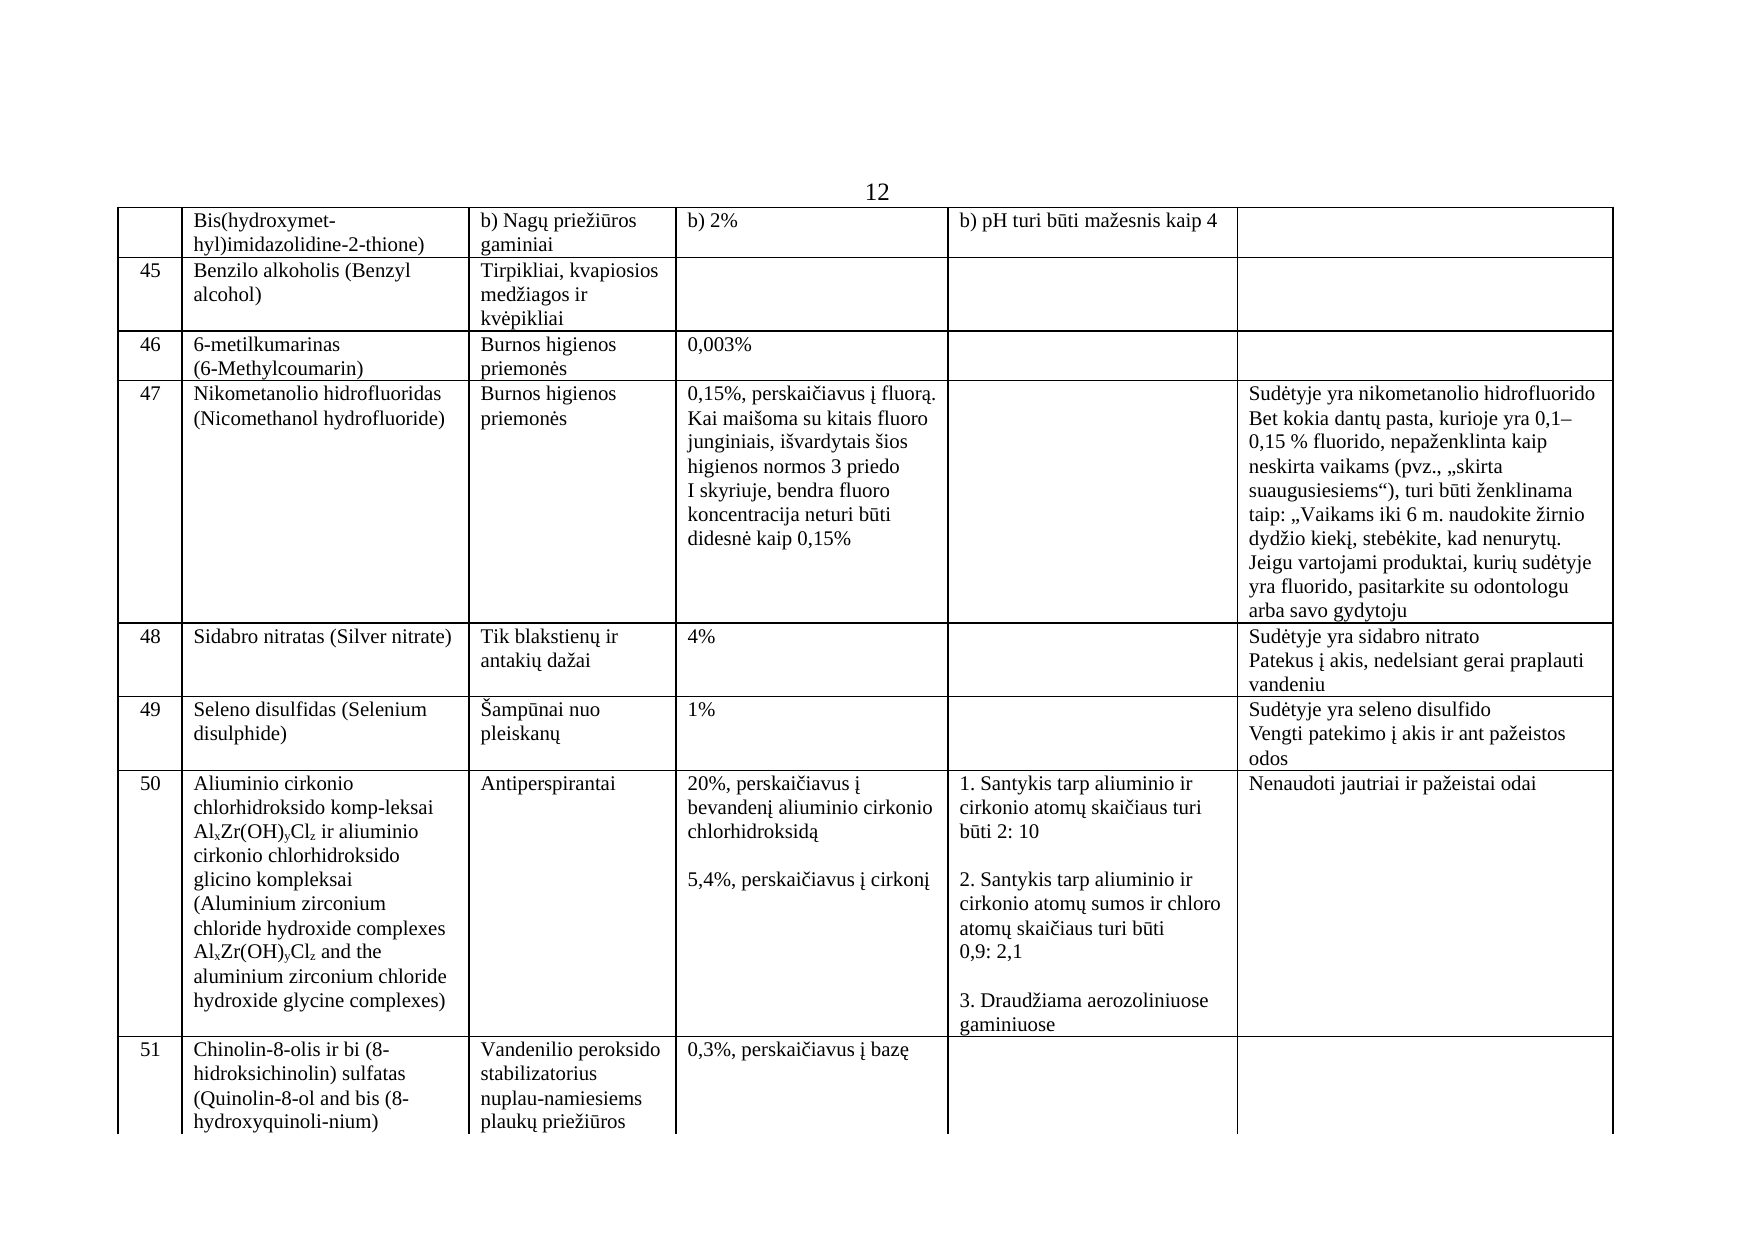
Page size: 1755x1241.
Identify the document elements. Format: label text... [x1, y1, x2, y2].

table_cell Aliuminio cirkonio chlorhidroksido komp-leksai AlxZr(OH)yClz ir aliuminio cirkonio chlorhidroksido glicino kompleksai (Aluminium zirconium chloride hydroxide complexes AlxZr(OH)yClz and the aluminium zirconium chloride hydroxide glycine complexes) [183, 771, 468, 1036]
table_cell 48 [119, 624, 181, 696]
table_cell 49 [119, 697, 181, 769]
table_cell Sudėtyje yra seleno disulfido Vengti patekimo į akis ir ant pažeistos odos [1238, 697, 1612, 769]
table_cell b) 2% [677, 208, 947, 256]
table_cell 50 [119, 771, 181, 1036]
table_cell [949, 697, 1237, 769]
table_cell [1614, 207, 1754, 256]
table_cell 45 [119, 258, 181, 330]
table_cell [1238, 1037, 1612, 1133]
table_cell [949, 258, 1237, 330]
table_cell 46 [119, 332, 181, 380]
table_cell 0,003% [677, 332, 947, 380]
table_cell [1238, 208, 1612, 256]
table_cell [949, 381, 1237, 622]
table_cell Tirpikliai, kvapiosios medžiagos ir kvėpikliai [470, 258, 675, 330]
table_cell 0,15%, perskaičiavus į fluorą. Kai maišoma su kitais fluoro junginiais, išvardytais šios higienos normos 3 priedo I skyriuje, bendra fluoro koncentracija neturi būti didesnė kaip 0,15% [677, 381, 947, 622]
table_cell [949, 1037, 1237, 1133]
table_cell Sudėtyje yra nikometanolio hidrofluorido Bet kokia dantų pasta, kurioje yra 0,1–0,15 % fluorido, nepaženklinta kaip neskirta vaikams (pvz., „skirta suaugusiesiems“), turi būti ženklinama taip: „Vaikams iki 6 m. naudokite žirnio dydžio kiekį, stebėkite, kad nenurytų. Jeigu vartojami produktai, kurių sudėtyje yra fluorido, pasitarkite su odontologu arba savo gydytoju [1238, 381, 1612, 622]
table_cell Burnos higienos priemonės [470, 381, 675, 622]
table_cell [1238, 332, 1612, 380]
table_cell Tik blakstienų ir antakių dažai [470, 624, 675, 696]
table_cell 1% [677, 697, 947, 769]
table_cell Vandenilio peroksido stabilizatorius nuplau-namiesiems plaukų priežiūros [470, 1037, 675, 1133]
table_cell Benzilo alkoholis (Benzyl alcohol) [183, 258, 468, 330]
table_cell Bis(hydroxymet-hyl)imidazolidine-2-thione) [183, 208, 468, 256]
table_cell 1. Santykis tarp aliuminio ir cirkonio atomų skaičiaus turi būti 2: 10 2. Santykis tarp aliuminio ir cirkonio atomų sumos ir chloro atomų skaičiaus turi būti 0,9: 2,1 3. Draudžiama aerozoliniuose gaminiuose [949, 771, 1237, 1036]
table_cell [677, 258, 947, 330]
table_cell 20%, perskaičiavus į bevandenį aliuminio cirkonio chlorhidroksidą 5,4%, perskaičiavus į cirkonį [677, 771, 947, 1036]
table_cell [949, 332, 1237, 380]
table_cell Šampūnai nuo pleiskanų [470, 697, 675, 769]
table_cell 6-metilkumarinas (6-Methylcoumarin) [183, 332, 468, 380]
table_cell 0,3%, perskaičiavus į bazę [677, 1037, 947, 1133]
table_cell [119, 208, 181, 256]
table_cell Seleno disulfidas (Selenium disulphide) [183, 697, 468, 769]
table_cell Burnos higienos priemonės [470, 332, 675, 380]
table_cell [1614, 1036, 1754, 1133]
table_cell Sudėtyje yra sidabro nitrato Patekus į akis, nedelsiant gerai praplauti vandeniu [1238, 624, 1612, 696]
table_cell 4% [677, 624, 947, 696]
table_cell 47 [119, 381, 181, 622]
table_cell [1614, 380, 1754, 622]
table_cell [1614, 256, 1754, 330]
table_cell [1614, 770, 1754, 1036]
table_cell Nenaudoti jautriai ir pažeistai odai [1238, 771, 1612, 1036]
table_cell [1614, 622, 1754, 696]
table_cell Chinolin-8-olis ir bi (8- hidroksichinolin) sulfatas (Quinolin-8-ol and bis (8-hydroxyquinoli-nium) [183, 1037, 468, 1133]
table_cell Antiperspirantai [470, 771, 675, 1036]
table_cell [1238, 258, 1612, 330]
table_cell [1614, 696, 1754, 769]
table_cell 51 [119, 1037, 181, 1133]
table_cell [1614, 330, 1754, 380]
table_cell b) Nagų priežiūros gaminiai [470, 208, 675, 256]
table_cell Sidabro nitratas (Silver nitrate) [183, 624, 468, 696]
table_cell [949, 624, 1237, 696]
table_cell Nikometanolio hidrofluoridas (Nicomethanol hydrofluoride) [183, 381, 468, 622]
table_cell b) pH turi būti mažesnis kaip 4 [949, 208, 1237, 256]
